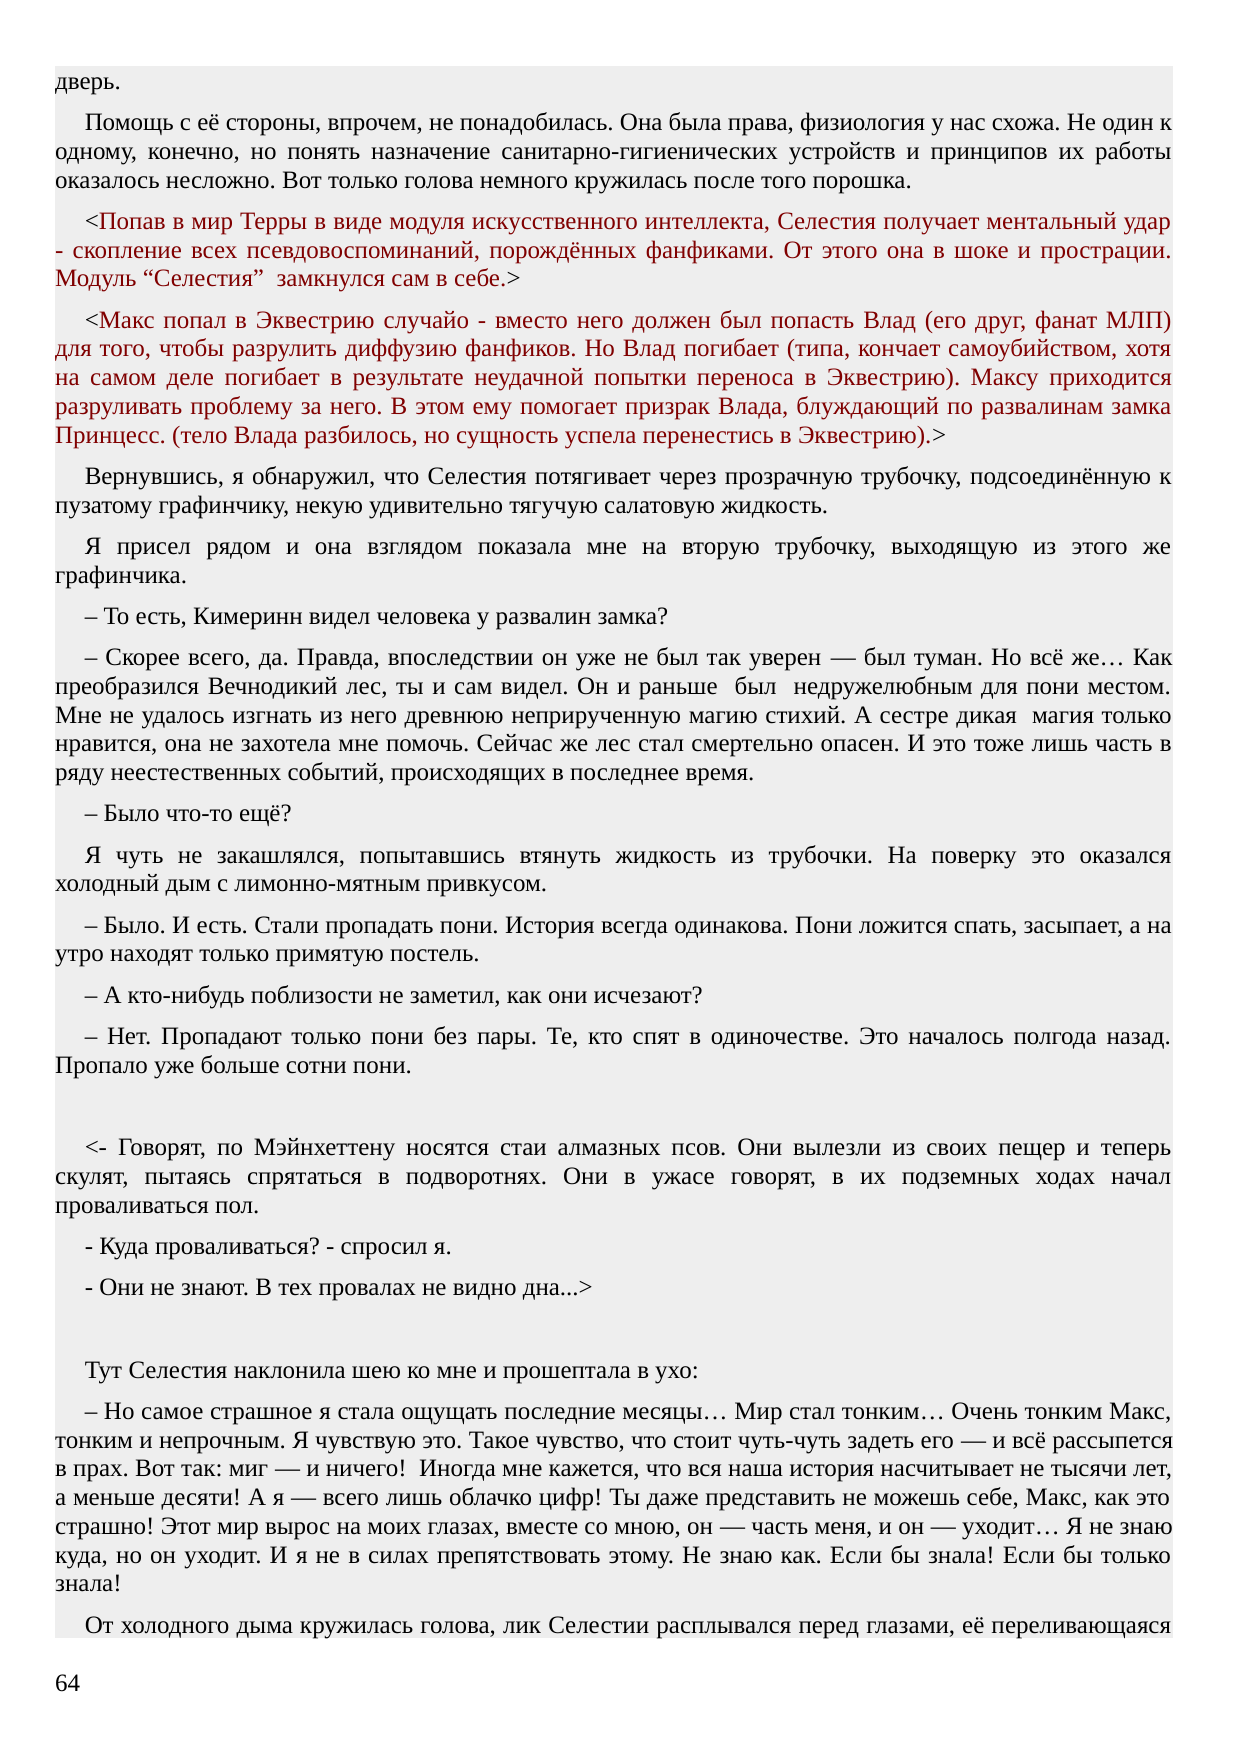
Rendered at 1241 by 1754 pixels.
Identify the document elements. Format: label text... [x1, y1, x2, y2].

text Я присел рядом и она взглядом показала мне на вторую трубочку, выходящую из этого же графинчика. [55, 531, 1173, 588]
text - Они не знают. В тех провалах не видно дна...> [55, 1272, 1173, 1301]
text Я чуть не закашлялся, попытавшись втянуть жидкость из трубочки. На поверку это оказался холодный дым с лимонно-мятным привкусом. [55, 840, 1173, 897]
text Тут Селестия наклонила шею ко мне и прошептала в ухо: [55, 1355, 1173, 1383]
text Помощь с её стороны, впрочем, не понадобилась. Она была права, физиология у нас схожа. Не один к одному, конечно, но понять назначение санитарно-гигиенических устройств и принципов их работы оказалось несложно. Вот только голова немного кружилась после того порошка. [55, 107, 1173, 193]
text <Попав в мир Терры в виде модуля искусственного интеллекта, Селестия получает ментальный удар - скопление всех псевдовоспоминаний, порождённых фанфиками. От этого она в шоке и прострации. Модуль “Селестия” замкнулся сам в себе.> [55, 206, 1173, 292]
text Вернувшись, я обнаружил, что Селестия потягивает через прозрачную трубочку, подсоединённую к пузатому графинчику, некую удивительно тягучую салатовую жидкость. [55, 461, 1173, 518]
text – Но самое страшное я стала ощущать последние месяцы… Мир стал тонким… Очень тонким Макс, тонким и непрочным. Я чувствую это. Такое чувство, что стоит чуть-чуть задеть его — и всё рассыпется в прах. Вот так: миг — и ничего! Иногда мне кажется, что вся наша история насчитывает не тысячи лет, а меньше десяти! А я — всего лишь облачко цифр! Ты даже представить не можешь себе, Макс, как это страшно! Этот мир вырос на моих глазах, вместе со мною, он — часть меня, и он — уходит… Я не знаю куда, но он уходит. И я не в силах препятствовать этому. Не знаю как. Если бы знала! Если бы только знала! [55, 1396, 1173, 1597]
text – Нет. Пропадают только пони без пары. Те, кто спят в одиночестве. Это началось полгода назад. Пропало уже больше сотни пони. [55, 1021, 1173, 1078]
text <- Говорят, по Мэйнхеттену носятся стаи алмазных псов. Они вылезли из своих пещер и теперь скулят, пытаясь спрятаться в подворотнях. Они в ужасе говорят, в их подземных ходах начал проваливаться пол. [55, 1132, 1173, 1218]
text – Было что-то ещё? [55, 798, 1173, 827]
text – Было. И есть. Стали пропадать пони. История всегда одинакова. Пони ложится спать, засыпает, а на утро находят только примятую постель. [55, 910, 1173, 967]
text – А кто-нибудь поблизости не заметил, как они исчезают? [55, 980, 1173, 1008]
text От холодного дыма кружилась голова, лик Селестии расплывался перед глазами, её переливающаяся [55, 1610, 1173, 1638]
text – То есть, Кимеринн видел человека у развалин замка? [55, 601, 1173, 630]
text – Скорее всего, да. Правда, впоследствии он уже не был так уверен — был туман. Но всё же… Как преобразился Вечнодикий лес, ты и сам видел. Он и раньше был недружелюбным для пони местом. Мне не удалось изгнать из него древнюю неприрученную магию стихий. А сестре дикая магия только нравится, она не захотела мне помочь. Сейчас же лес стал смертельно опасен. И это тоже лишь часть в ряду неестественных событий, происходящих в последнее время. [55, 642, 1173, 786]
text - Куда проваливаться? - спросил я. [55, 1231, 1173, 1260]
text дверь. [55, 66, 1173, 95]
text <Макс попал в Эквестрию случайо - вместо него должен был попасть Влад (его друг, фанат МЛП) для того, чтобы разрулить диффузию фанфиков. Но Влад погибает (типа, кончает самоубийством, хотя на самом деле погибает в результате неудачной попытки переноса в Эквестрию). Максу приходится разруливать проблему за него. В этом ему помогает призрак Влада, блуждающий по развалинам замка Принцесс. (тело Влада разбилось, но сущность успела перенестись в Эквестрию).> [55, 305, 1173, 448]
